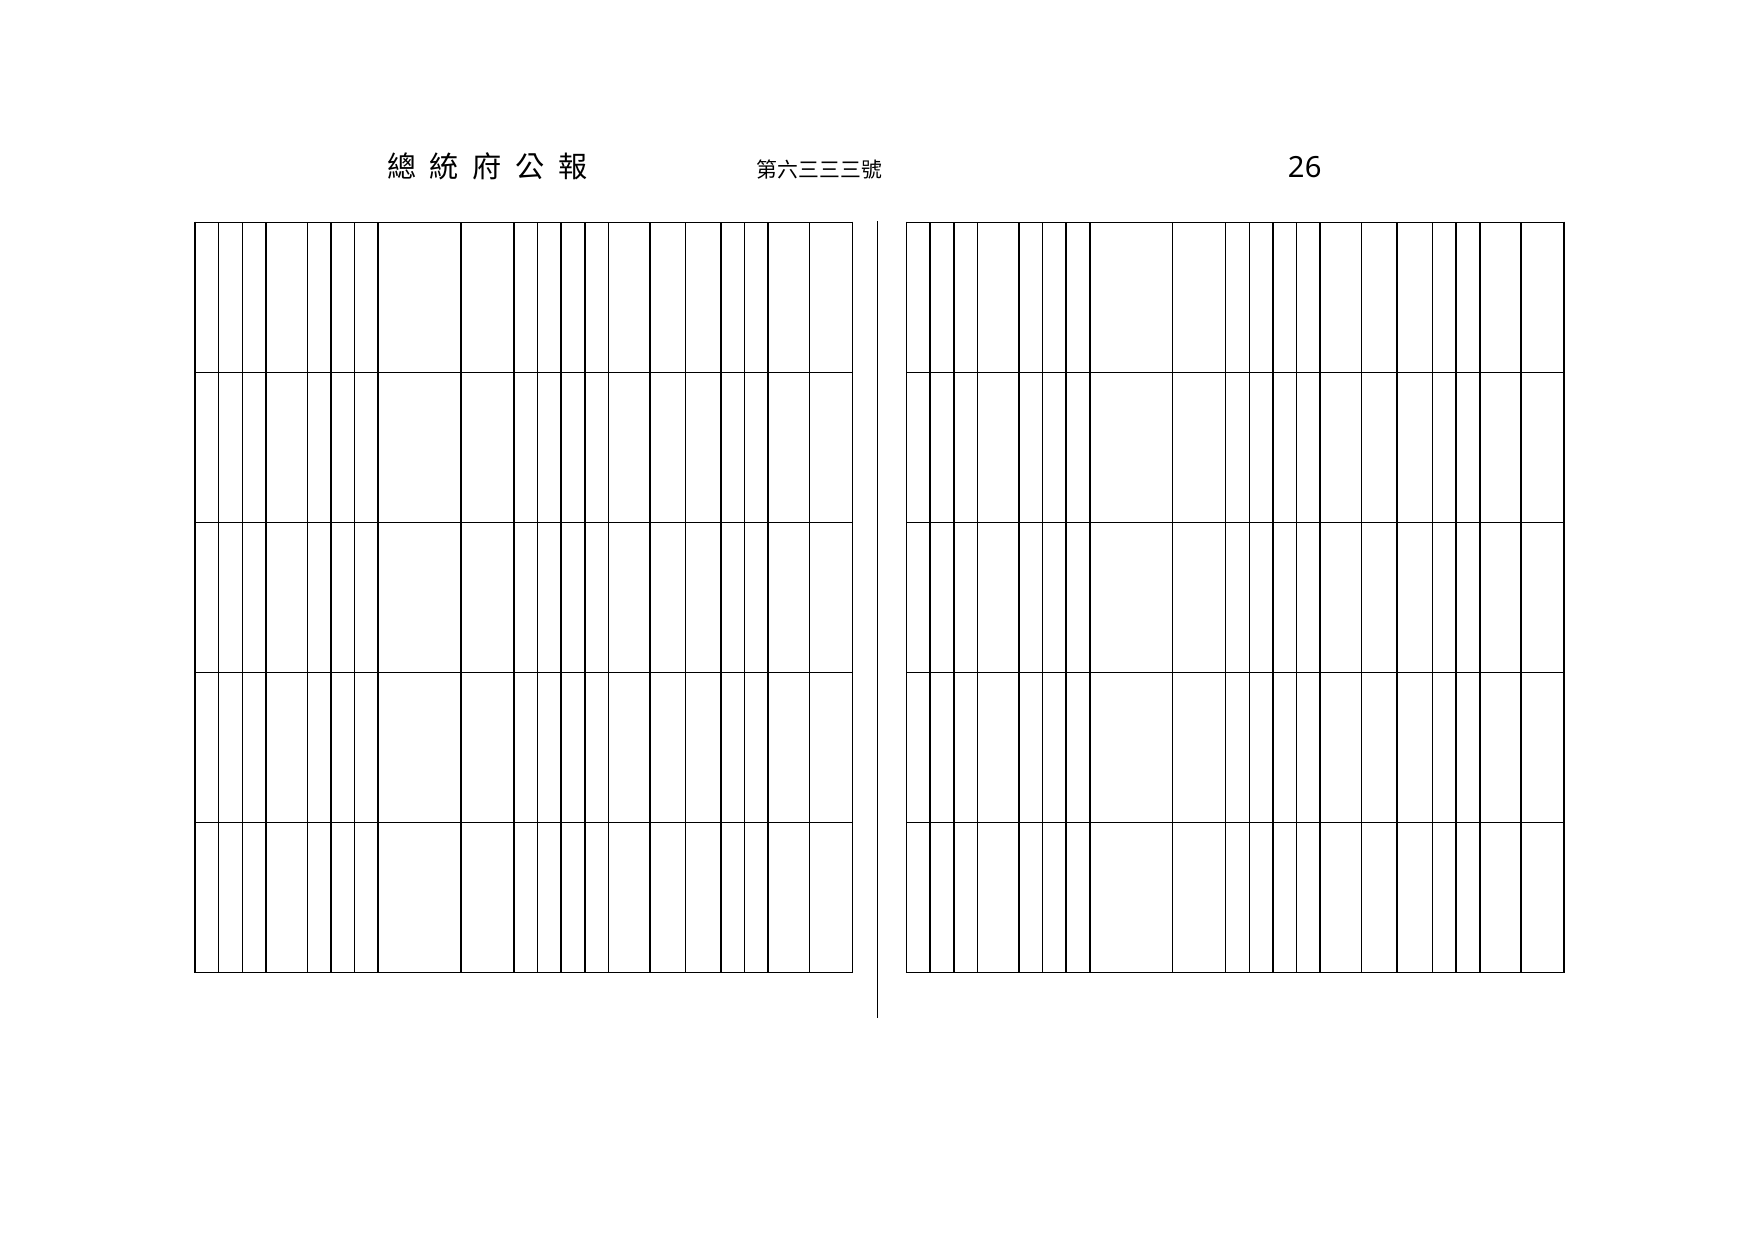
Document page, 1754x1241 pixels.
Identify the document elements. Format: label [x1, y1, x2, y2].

table_cell [196, 673, 218, 822]
table_cell [955, 673, 977, 822]
table_cell [609, 373, 649, 522]
table_cell [308, 223, 330, 372]
table_cell [219, 823, 242, 972]
table_cell [243, 373, 265, 522]
table_cell [355, 823, 377, 972]
table_cell [1173, 223, 1225, 372]
table_cell [1362, 673, 1396, 822]
table_cell [219, 223, 242, 372]
table_cell [355, 673, 377, 822]
table_cell [1481, 223, 1520, 372]
table_cell [907, 373, 929, 522]
table_cell [1226, 823, 1249, 972]
table_cell [355, 373, 377, 522]
table_cell [955, 373, 977, 522]
table_cell [267, 523, 307, 672]
table_cell [515, 523, 537, 672]
table_cell [1173, 673, 1225, 822]
table_cell [1362, 523, 1396, 672]
table_cell [1043, 223, 1065, 372]
table_cell [686, 523, 720, 672]
table_cell [931, 523, 953, 672]
table_cell [1522, 223, 1563, 372]
table_cell [308, 823, 330, 972]
table_cell [1091, 223, 1172, 372]
table_cell [1067, 823, 1089, 972]
table_cell [1020, 673, 1042, 822]
table_cell [267, 223, 307, 372]
table_cell [379, 223, 460, 372]
table_cell [769, 223, 809, 372]
table_cell [1250, 223, 1272, 372]
table_cell [1457, 673, 1479, 822]
table_cell [955, 823, 977, 972]
table_cell [586, 223, 608, 372]
table_cell [1091, 673, 1172, 822]
table_cell [1433, 523, 1455, 672]
table_cell [686, 823, 720, 972]
table_cell [609, 223, 649, 372]
table_cell [745, 673, 767, 822]
table_cell [562, 823, 584, 972]
table_cell [379, 373, 460, 522]
table_cell [609, 823, 649, 972]
table_cell [196, 223, 218, 372]
table_cell [1297, 223, 1319, 372]
table_cell [722, 223, 744, 372]
table_cell [308, 523, 330, 672]
table_cell [769, 823, 809, 972]
table_cell [1481, 373, 1520, 522]
table_cell [1250, 523, 1272, 672]
table_cell [586, 523, 608, 672]
table_cell [308, 673, 330, 822]
table_cell [562, 223, 584, 372]
table_cell [1067, 223, 1089, 372]
table_cell [1398, 523, 1432, 672]
table_cell [1067, 373, 1089, 522]
table_cell [1362, 223, 1396, 372]
table_cell [462, 523, 513, 672]
table_cell [1043, 673, 1065, 822]
table_cell [1274, 373, 1296, 522]
table_cell [769, 523, 809, 672]
table_cell [1457, 523, 1479, 672]
table_cell [686, 223, 720, 372]
table_cell [1457, 823, 1479, 972]
table_cell [1173, 373, 1225, 522]
table_cell [1091, 523, 1172, 672]
table_cell [243, 823, 265, 972]
table_cell [562, 523, 584, 672]
table_cell [955, 223, 977, 372]
table_cell [586, 373, 608, 522]
table_cell [1274, 673, 1296, 822]
table_cell [1321, 523, 1361, 672]
table_cell [462, 823, 513, 972]
table_cell [515, 823, 537, 972]
table_cell [931, 373, 953, 522]
table_cell [1067, 673, 1089, 822]
table_cell [462, 223, 513, 372]
table_cell [931, 823, 953, 972]
table_cell [907, 223, 929, 372]
table_cell [243, 523, 265, 672]
table_cell [722, 373, 744, 522]
table_cell [1020, 223, 1042, 372]
table_cell [978, 673, 1018, 822]
table_cell [1274, 223, 1296, 372]
table_cell [267, 373, 307, 522]
table_cell [609, 673, 649, 822]
table_cell [538, 523, 560, 672]
table_cell [586, 673, 608, 822]
table_cell [462, 673, 513, 822]
table_cell [1398, 373, 1432, 522]
table_cell [332, 223, 354, 372]
table_cell [1398, 673, 1432, 822]
table_cell [1226, 673, 1249, 822]
table_cell [1398, 823, 1432, 972]
table_cell [1173, 523, 1225, 672]
table_cell [1457, 373, 1479, 522]
table_cell [769, 673, 809, 822]
table_cell [538, 373, 560, 522]
table_cell [379, 673, 460, 822]
table_cell [1321, 823, 1361, 972]
table_cell [196, 373, 218, 522]
table_cell [745, 223, 767, 372]
table_cell [1433, 823, 1455, 972]
table_cell [196, 523, 218, 672]
table_cell [462, 373, 513, 522]
table_cell [745, 373, 767, 522]
table_cell [332, 373, 354, 522]
table_cell [722, 823, 744, 972]
table_cell [219, 373, 242, 522]
table_cell [1274, 823, 1296, 972]
table_cell [243, 223, 265, 372]
table_cell [1250, 373, 1272, 522]
table_cell [651, 523, 685, 672]
table_cell [538, 223, 560, 372]
table_cell [515, 673, 537, 822]
table_cell [769, 373, 809, 522]
table_cell [332, 823, 354, 972]
table_cell [686, 673, 720, 822]
table_cell [978, 523, 1018, 672]
table_cell [1321, 673, 1361, 822]
table_cell [810, 823, 852, 972]
table_cell [538, 823, 560, 972]
table_cell [379, 823, 460, 972]
table_cell [1274, 523, 1296, 672]
table_cell [1020, 523, 1042, 672]
table_cell [745, 823, 767, 972]
table_cell [1433, 673, 1455, 822]
table_cell [1091, 373, 1172, 522]
table_cell [1362, 823, 1396, 972]
table_cell [1250, 823, 1272, 972]
table_cell [955, 523, 977, 672]
table_cell [562, 373, 584, 522]
table_cell [745, 523, 767, 672]
table_cell [1043, 373, 1065, 522]
table_cell [978, 823, 1018, 972]
table_cell [1020, 373, 1042, 522]
table_cell [810, 223, 852, 372]
table_cell [1297, 523, 1319, 672]
table_cell [1398, 223, 1432, 372]
table_cell [1091, 823, 1172, 972]
table_cell [907, 823, 929, 972]
table_cell [609, 523, 649, 672]
table_cell [722, 523, 744, 672]
table_cell [1297, 673, 1319, 822]
table_cell [332, 673, 354, 822]
table_cell [1226, 523, 1249, 672]
table_cell [978, 223, 1018, 372]
table_cell [1522, 523, 1563, 672]
table_cell [379, 523, 460, 672]
table_cell [978, 373, 1018, 522]
table_cell [332, 523, 354, 672]
table_cell [355, 223, 377, 372]
table_cell [1250, 673, 1272, 822]
table_cell [651, 673, 685, 822]
table_cell [1297, 823, 1319, 972]
table_cell [651, 223, 685, 372]
table_cell [907, 673, 929, 822]
table_cell [1043, 523, 1065, 672]
table_cell [515, 223, 537, 372]
table_cell [1522, 373, 1563, 522]
table_cell [219, 523, 242, 672]
table_cell [1433, 223, 1455, 372]
table_cell [651, 373, 685, 522]
table_cell [562, 673, 584, 822]
table_cell [1522, 823, 1563, 972]
table_cell [722, 673, 744, 822]
table_cell [1043, 823, 1065, 972]
table_cell [931, 673, 953, 822]
table_cell [1297, 373, 1319, 522]
table_cell [1522, 673, 1563, 822]
table_cell [308, 373, 330, 522]
table_cell [1020, 823, 1042, 972]
table_cell [355, 523, 377, 672]
table_cell [1481, 673, 1520, 822]
table_cell [267, 823, 307, 972]
table_cell [1481, 823, 1520, 972]
table_cell [538, 673, 560, 822]
table_cell [810, 373, 852, 522]
table_cell [196, 823, 218, 972]
table_cell [651, 823, 685, 972]
table_cell [931, 223, 953, 372]
table_cell [810, 673, 852, 822]
table_cell [1321, 223, 1361, 372]
table_cell [1457, 223, 1479, 372]
table_cell [1321, 373, 1361, 522]
table_cell [586, 823, 608, 972]
table_cell [515, 373, 537, 522]
table_cell [686, 373, 720, 522]
table_cell [1481, 523, 1520, 672]
table_cell [1226, 373, 1249, 522]
table_cell [1226, 223, 1249, 372]
table_cell [1433, 373, 1455, 522]
table_cell [810, 523, 852, 672]
table_cell [243, 673, 265, 822]
table_cell [907, 523, 929, 672]
table_cell [267, 673, 307, 822]
table_cell [1067, 523, 1089, 672]
table_cell [1173, 823, 1225, 972]
table_cell [219, 673, 242, 822]
table_cell [1362, 373, 1396, 522]
